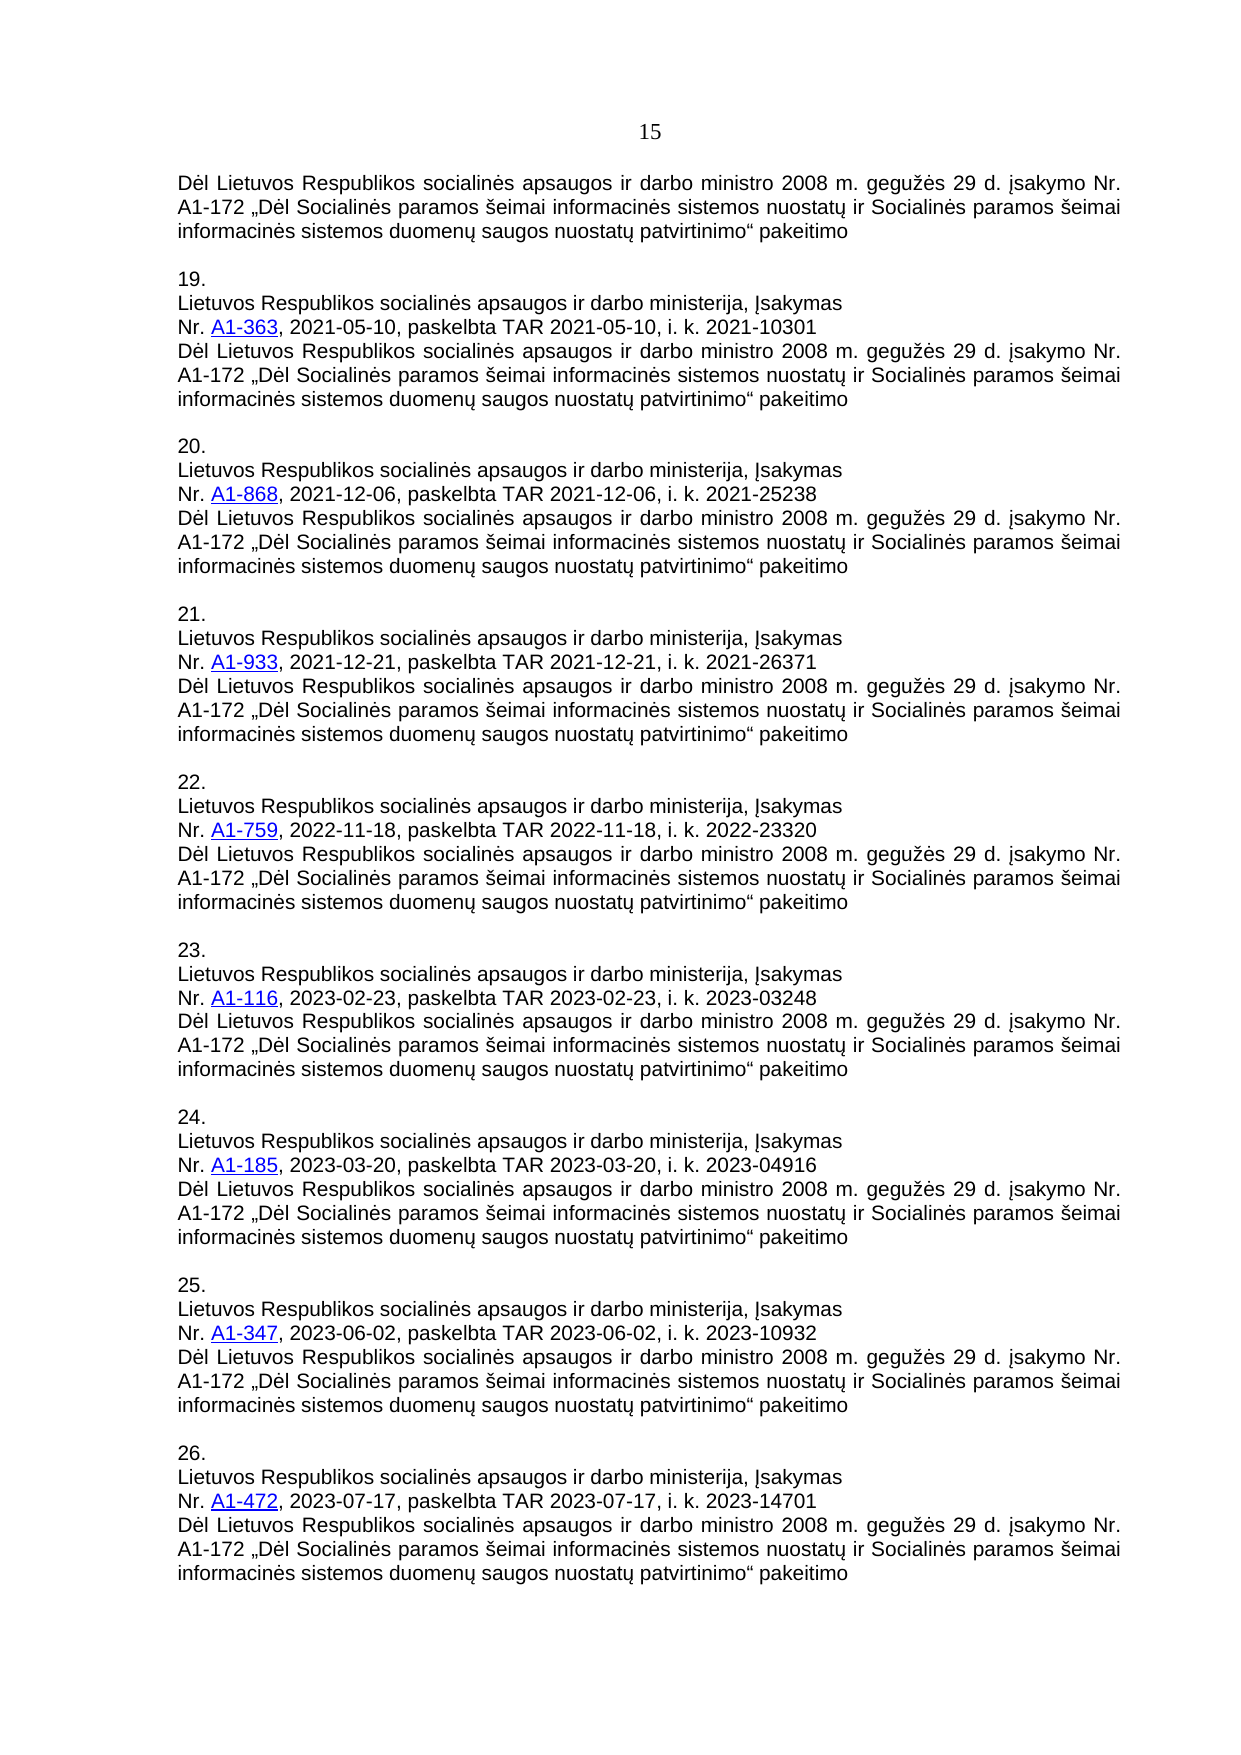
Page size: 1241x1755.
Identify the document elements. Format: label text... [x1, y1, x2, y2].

text Nr. A1-759, 2022-11-18, paskelbta TAR 2022-11-18, i. k. 2022-23320 [177, 818, 1122, 842]
text Dėl Lietuvos Respublikos socialinės apsaugos ir darbo ministro 2008 m. gegužės 29 d. įsakymo Nr. A1-172 „Dėl Socialinės paramos šeimai informacinės sistemos nuostatų ir Socialinės paramos šeimai informacinės sistemos duomenų saugos nuostatų patvirtinimo“ pakeitimo [177, 674, 1122, 746]
text Dėl Lietuvos Respublikos socialinės apsaugos ir darbo ministro 2008 m. gegužės 29 d. įsakymo Nr. A1-172 „Dėl Socialinės paramos šeimai informacinės sistemos nuostatų ir Socialinės paramos šeimai informacinės sistemos duomenų saugos nuostatų patvirtinimo“ pakeitimo [177, 1512, 1122, 1584]
text Nr. A1-868, 2021-12-06, paskelbta TAR 2021-12-06, i. k. 2021-25238 [177, 482, 1122, 506]
text Lietuvos Respublikos socialinės apsaugos ir darbo ministerija, Įsakymas [177, 794, 1122, 818]
text Lietuvos Respublikos socialinės apsaugos ir darbo ministerija, Įsakymas [177, 1297, 1122, 1321]
text Dėl Lietuvos Respublikos socialinės apsaugos ir darbo ministro 2008 m. gegužės 29 d. įsakymo Nr. A1-172 „Dėl Socialinės paramos šeimai informacinės sistemos nuostatų ir Socialinės paramos šeimai informacinės sistemos duomenų saugos nuostatų patvirtinimo“ pakeitimo [177, 171, 1122, 243]
text 24. [177, 1105, 1122, 1129]
text 19. [177, 267, 1122, 291]
text 22. [177, 770, 1122, 794]
text Dėl Lietuvos Respublikos socialinės apsaugos ir darbo ministro 2008 m. gegužės 29 d. įsakymo Nr. A1-172 „Dėl Socialinės paramos šeimai informacinės sistemos nuostatų ir Socialinės paramos šeimai informacinės sistemos duomenų saugos nuostatų patvirtinimo“ pakeitimo [177, 338, 1122, 410]
text Dėl Lietuvos Respublikos socialinės apsaugos ir darbo ministro 2008 m. gegužės 29 d. įsakymo Nr. A1-172 „Dėl Socialinės paramos šeimai informacinės sistemos nuostatų ir Socialinės paramos šeimai informacinės sistemos duomenų saugos nuostatų patvirtinimo“ pakeitimo [177, 1177, 1122, 1249]
text Lietuvos Respublikos socialinės apsaugos ir darbo ministerija, Įsakymas [177, 1129, 1122, 1153]
text 20. [177, 434, 1122, 458]
text Lietuvos Respublikos socialinės apsaugos ir darbo ministerija, Įsakymas [177, 1464, 1122, 1488]
text Dėl Lietuvos Respublikos socialinės apsaugos ir darbo ministro 2008 m. gegužės 29 d. įsakymo Nr. A1-172 „Dėl Socialinės paramos šeimai informacinės sistemos nuostatų ir Socialinės paramos šeimai informacinės sistemos duomenų saugos nuostatų patvirtinimo“ pakeitimo [177, 1345, 1122, 1417]
text Lietuvos Respublikos socialinės apsaugos ir darbo ministerija, Įsakymas [177, 291, 1122, 314]
text Nr. A1-363, 2021-05-10, paskelbta TAR 2021-05-10, i. k. 2021-10301 [177, 314, 1122, 338]
text Dėl Lietuvos Respublikos socialinės apsaugos ir darbo ministro 2008 m. gegužės 29 d. įsakymo Nr. A1-172 „Dėl Socialinės paramos šeimai informacinės sistemos nuostatų ir Socialinės paramos šeimai informacinės sistemos duomenų saugos nuostatų patvirtinimo“ pakeitimo [177, 506, 1122, 578]
text 23. [177, 937, 1122, 961]
text Dėl Lietuvos Respublikos socialinės apsaugos ir darbo ministro 2008 m. gegužės 29 d. įsakymo Nr. A1-172 „Dėl Socialinės paramos šeimai informacinės sistemos nuostatų ir Socialinės paramos šeimai informacinės sistemos duomenų saugos nuostatų patvirtinimo“ pakeitimo [177, 1009, 1122, 1081]
text 26. [177, 1441, 1122, 1464]
text Nr. A1-472, 2023-07-17, paskelbta TAR 2023-07-17, i. k. 2023-14701 [177, 1488, 1122, 1512]
text Lietuvos Respublikos socialinės apsaugos ir darbo ministerija, Įsakymas [177, 626, 1122, 650]
text 25. [177, 1273, 1122, 1297]
text Nr. A1-933, 2021-12-21, paskelbta TAR 2021-12-21, i. k. 2021-26371 [177, 650, 1122, 674]
text Lietuvos Respublikos socialinės apsaugos ir darbo ministerija, Įsakymas [177, 961, 1122, 985]
text 21. [177, 602, 1122, 626]
text Nr. A1-185, 2023-03-20, paskelbta TAR 2023-03-20, i. k. 2023-04916 [177, 1153, 1122, 1177]
text Lietuvos Respublikos socialinės apsaugos ir darbo ministerija, Įsakymas [177, 458, 1122, 482]
text Nr. A1-347, 2023-06-02, paskelbta TAR 2023-06-02, i. k. 2023-10932 [177, 1321, 1122, 1345]
text Dėl Lietuvos Respublikos socialinės apsaugos ir darbo ministro 2008 m. gegužės 29 d. įsakymo Nr. A1-172 „Dėl Socialinės paramos šeimai informacinės sistemos nuostatų ir Socialinės paramos šeimai informacinės sistemos duomenų saugos nuostatų patvirtinimo“ pakeitimo [177, 842, 1122, 913]
text Nr. A1-116, 2023-02-23, paskelbta TAR 2023-02-23, i. k. 2023-03248 [177, 985, 1122, 1009]
